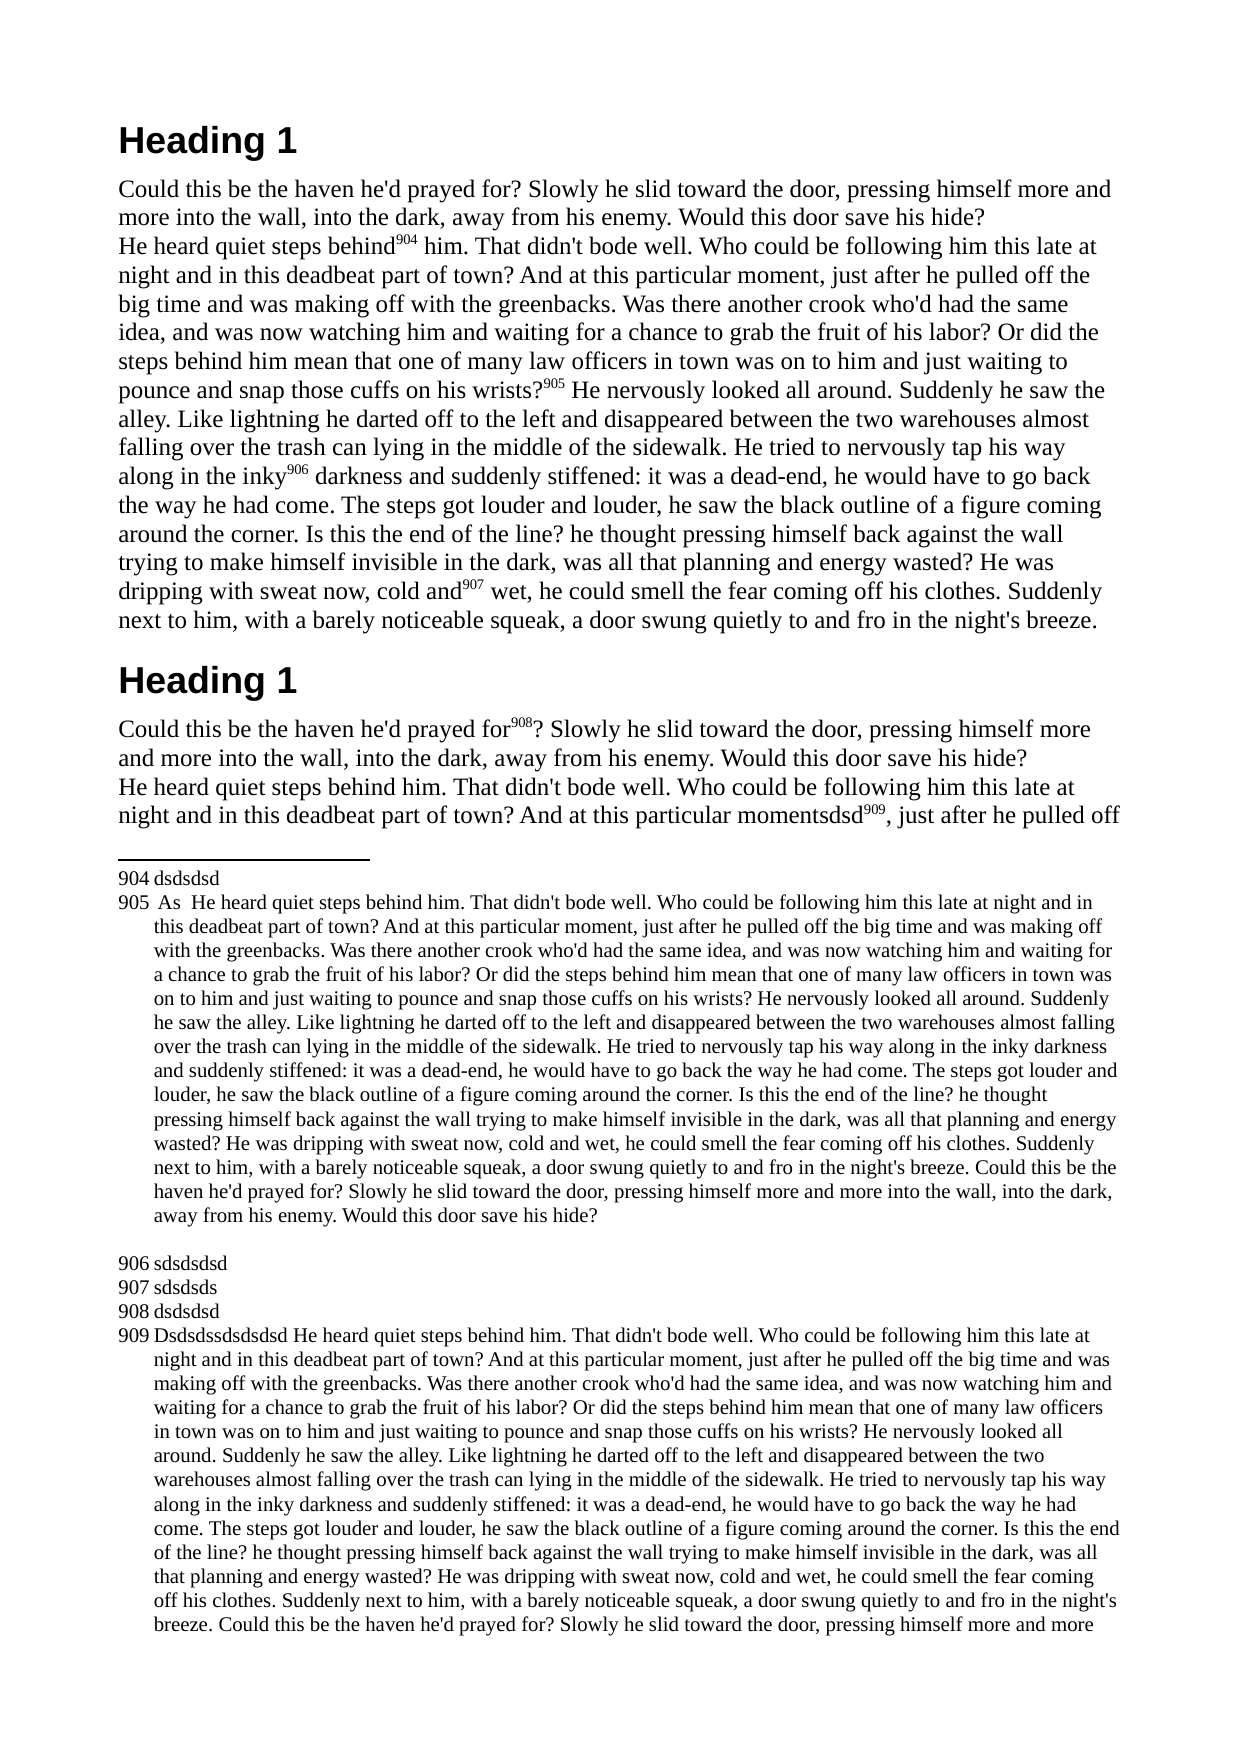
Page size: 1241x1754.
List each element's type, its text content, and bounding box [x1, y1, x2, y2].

subtitle Heading 1 [118, 659, 1122, 702]
text Dsdsdssdsdsdsd He heard quiet steps behind him. That didn't bode well. Who could be following him this late at night and in this deadbeat part of town? And at this particular moment, just after he pulled off the big time and was making off with the greenbacks. Was there another crook who'd had the same idea, and was now watching him and waiting for a chance to grab the fruit of his labor? Or did the steps behind him mean that one of many law officers in town was on to him and just waiting to pounce and snap those cuffs on his wrists? He nervously looked all around. Suddenly he saw the alley. Like lightning he darted off to the left and disappeared between the two warehouses almost falling over the trash can lying in the middle of the sidewalk. He tried to nervously tap his way along in the inky darkness and suddenly stiffened: it was a dead-end, he would have to go back the way he had come. The steps got louder and louder, he saw the black outline of a figure coming around the corner. Is this the end of the line? he thought pressing himself back against the wall trying to make himself invisible in the dark, was all that planning and energy wasted? He was dripping with sweat now, cold and wet, he could smell the fear coming off his clothes. Suddenly next to him, with a barely noticeable squeak, a door swung quietly to and fro in the night's breeze. Could this be the haven he'd prayed for? Slowly he slid toward the door, pressing himself more and more [118, 1323, 1122, 1636]
subtitle Heading 1 [118, 118, 1122, 161]
text Could this be the haven he'd prayed for? Slowly he slid toward the door, pressing himself more and more into the wall, into the dark, away from his enemy. Would this door save his hide? [118, 174, 1122, 231]
text He heard quiet steps behind him. That didn't bode well. Who could be following him this late at night and in this deadbeat part of town? And at this particular moment, just after he pulled off the big time and was making off with the greenbacks. Was there another crook who'd had the same idea, and was now watching him and waiting for a chance to grab the fruit of his labor? Or did the steps behind him mean that one of many law officers in town was on to him and just waiting to pounce and snap those cuffs on his wrists? He nervously looked all around. Suddenly he saw the alley. Like lightning he darted off to the left and disappeared between the two warehouses almost falling over the trash can lying in the middle of the sidewalk. He tried to nervously tap his way along in the inky darkness and suddenly stiffened: it was a dead-end, he would have to go back the way he had come. The steps got louder and louder, he saw the black outline of a figure coming around the corner. Is this the end of the line? he thought pressing himself back against the wall trying to make himself invisible in the dark, was all that planning and energy wasted? He was dripping with sweat now, cold and wet, he could smell the fear coming off his clothes. Suddenly next to him, with a barely noticeable squeak, a door swung quietly to and fro in the night's breeze. [118, 231, 1122, 634]
text He heard quiet steps behind him. That didn't bode well. Who could be following him this late at night and in this deadbeat part of town? And at this particular momentsdsd, just after he pulled off [118, 772, 1122, 829]
text Could this be the haven he'd prayed for? Slowly he slid toward the door, pressing himself more and more into the wall, into the dark, away from his enemy. Would this door save his hide? [118, 714, 1122, 772]
text sdsdsds [118, 1275, 1122, 1299]
text dsdsdsd [118, 866, 1122, 890]
text sdsdsdsd [118, 1251, 1122, 1275]
text dsdsdsd [118, 1299, 1122, 1323]
text As He heard quiet steps behind him. That didn't bode well. Who could be following him this late at night and in this deadbeat part of town? And at this particular moment, just after he pulled off the big time and was making off with the greenbacks. Was there another crook who'd had the same idea, and was now watching him and waiting for a chance to grab the fruit of his labor? Or did the steps behind him mean that one of many law officers in town was on to him and just waiting to pounce and snap those cuffs on his wrists? He nervously looked all around. Suddenly he saw the alley. Like lightning he darted off to the left and disappeared between the two warehouses almost falling over the trash can lying in the middle of the sidewalk. He tried to nervously tap his way along in the inky darkness and suddenly stiffened: it was a dead-end, he would have to go back the way he had come. The steps got louder and louder, he saw the black outline of a figure coming around the corner. Is this the end of the line? he thought pressing himself back against the wall trying to make himself invisible in the dark, was all that planning and energy wasted? He was dripping with sweat now, cold and wet, he could smell the fear coming off his clothes. Suddenly next to him, with a barely noticeable squeak, a door swung quietly to and fro in the night's breeze. Could this be the haven he'd prayed for? Slowly he slid toward the door, pressing himself more and more into the wall, into the dark, away from his enemy. Would this door save his hide? [118, 890, 1122, 1227]
